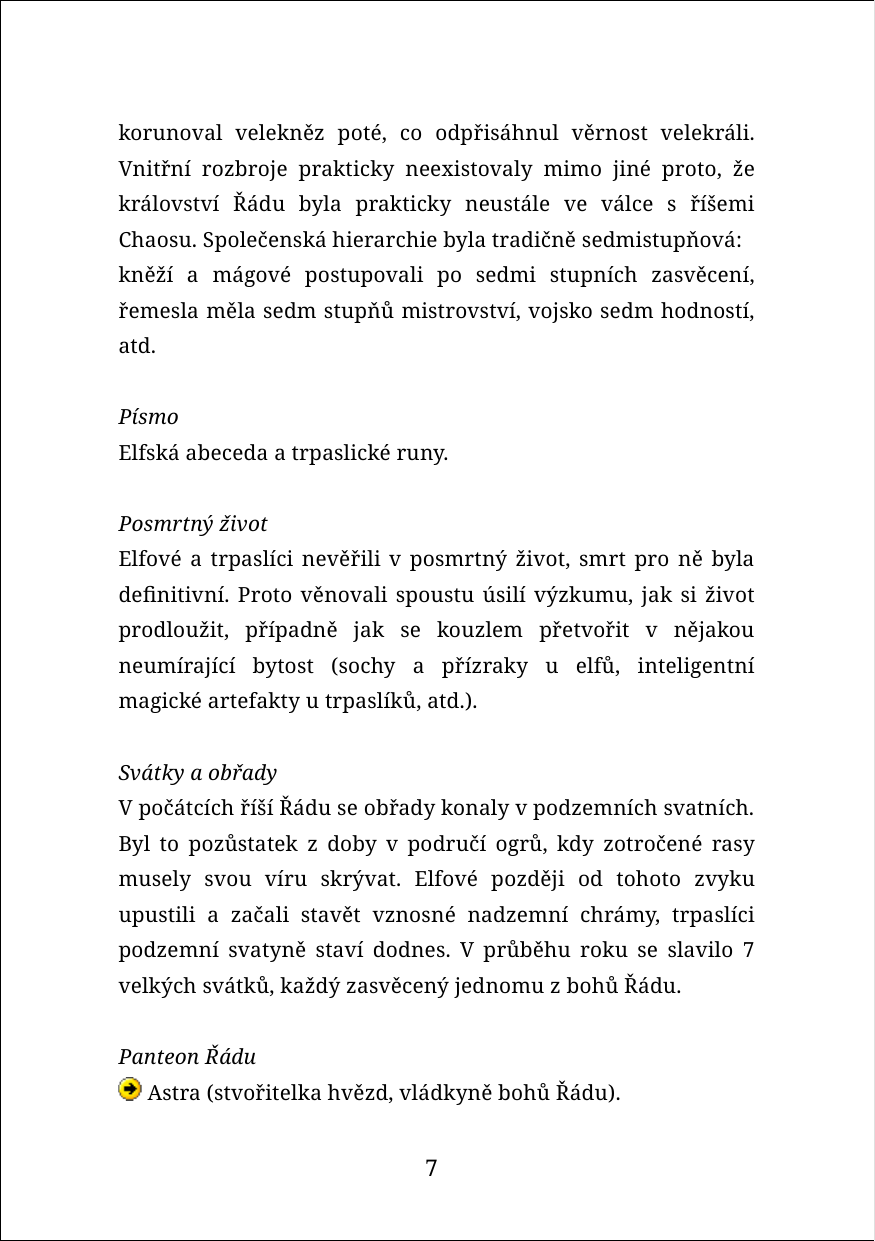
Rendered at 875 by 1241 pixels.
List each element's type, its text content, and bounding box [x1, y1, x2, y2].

picture [118, 1077, 142, 1101]
text korunoval velekněz poté, co odpřisáhnul věrnost velekráli. Vnitřní rozbroje prakticky neexistovaly mimo jiné proto, že království Řádu byla prakticky neustále ve válce s říšemi Chaosu. Společenská hierarchie byla tradičně sedmistupňová: kněží a mágové postupovali po sedmi stupních zasvěcení, řemesla měla sedm stupňů mistrovství, vojsko sedm hodností, atd. Písmo Elfská abeceda a trpaslické runy. Posmrtný život Elfové a trpaslíci nevěřili v posmrtný život, smrt pro ně byla definitivní. Proto věnovali spoustu úsilí výzkumu, jak si život prodloužit, případně jak se kouzlem přetvořit v nějakou neumírající bytost (sochy a přízraky u elfů, inteligentní magické artefakty u trpaslíků, atd.). Svátky a obřady V počátcích říší Řádu se obřady konaly v podzemních svatních. Byl to pozůstatek z doby v područí ogrů, kdy zotročené rasy musely svou víru skrývat. Elfové později od tohoto zvyku upustili a začali stavět vznosné nadzemní chrámy, trpaslíci podzemní svatyně staví dodnes. V průběhu roku se slavilo 7 velkých svátků, každý zasvěcený jednomu z bohů Řádu. Panteon Řádu Astra (stvořitelka hvězd, vládkyně bohů Řádu). [118, 118, 756, 1107]
